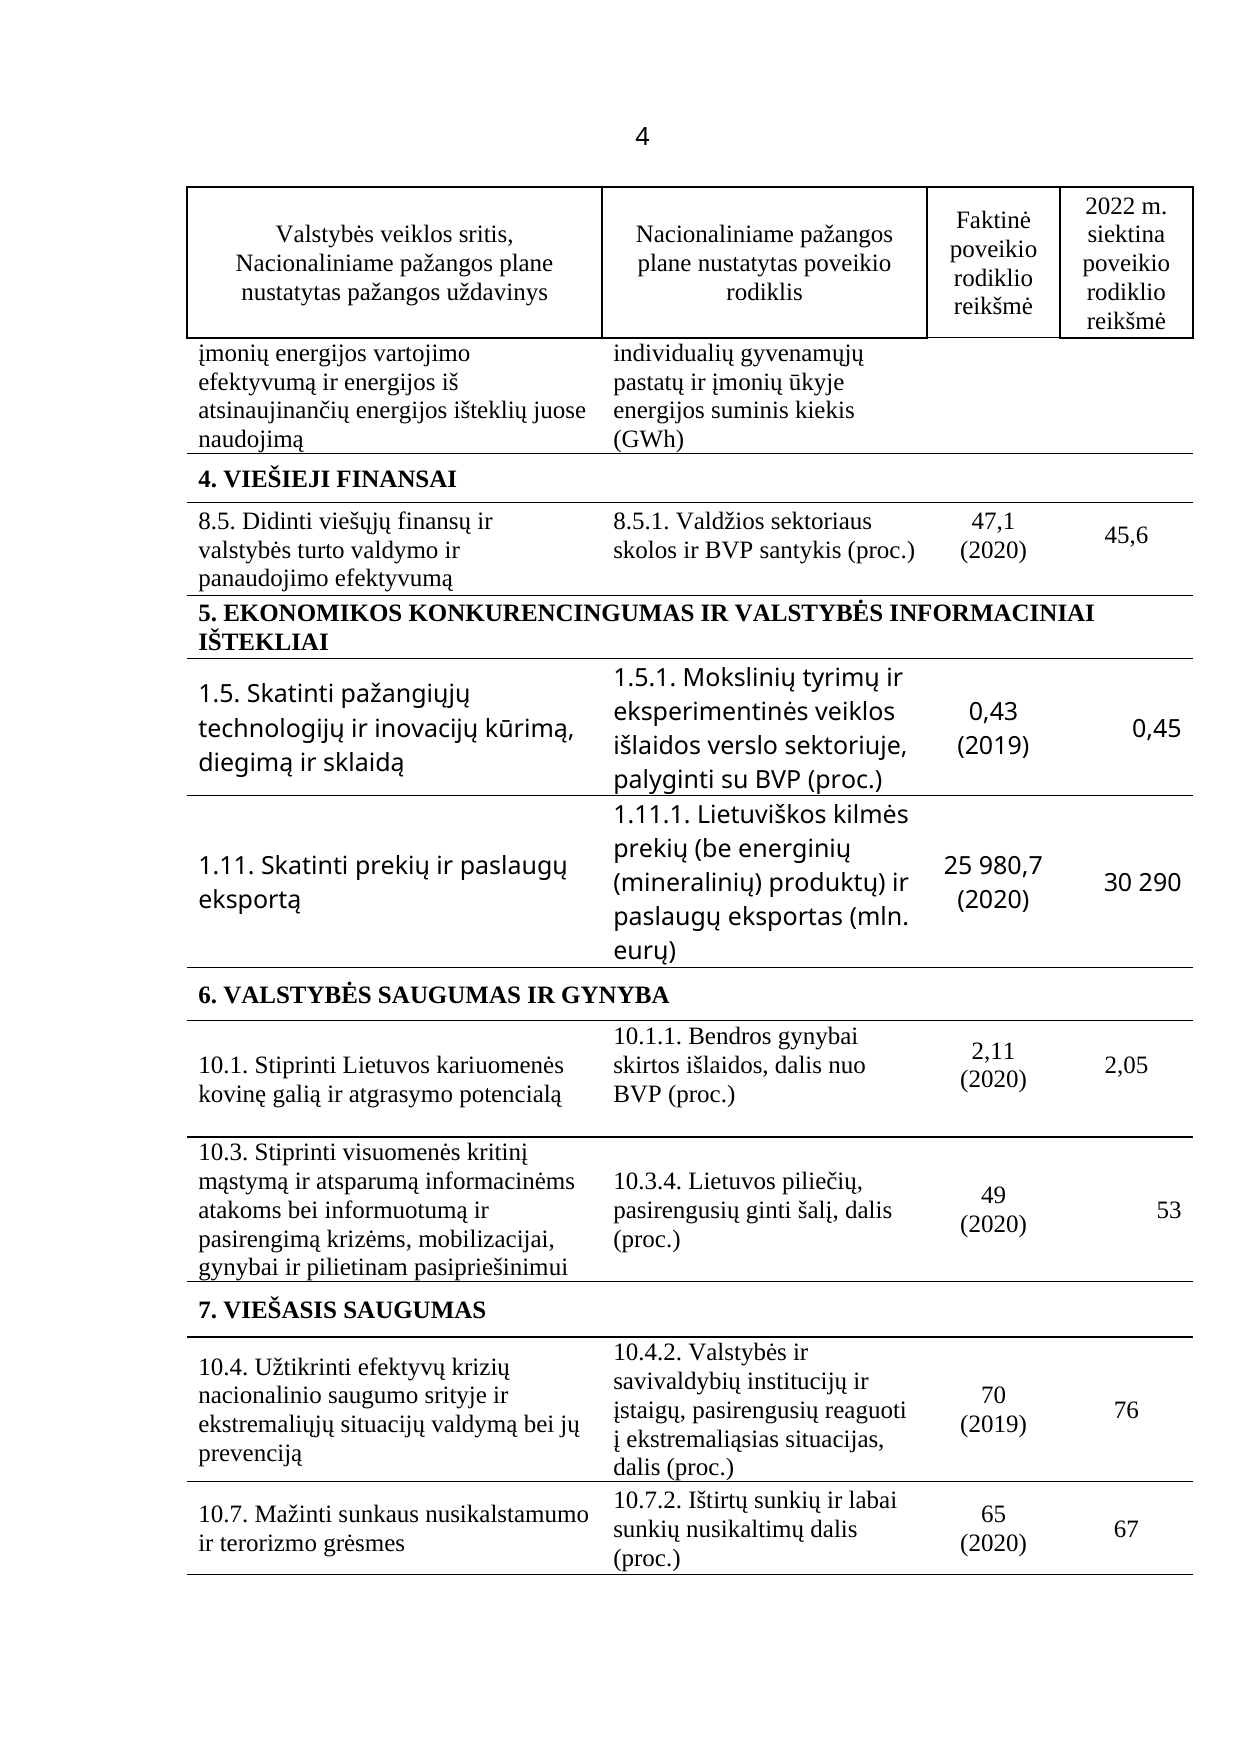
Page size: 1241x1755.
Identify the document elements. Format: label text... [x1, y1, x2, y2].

table_cell 1.11.1. Lietuviškos kilmės prekių (be energinių (mineralinių) produktų) ir paslaugų eksportas (mln. eurų) [602, 796, 927, 967]
table_cell 2,11 (2020) [927, 1021, 1060, 1136]
table_header Faktinė poveikio rodiklio reikšmė [928, 188, 1059, 337]
table_cell įmonių energijos vartojimo efektyvumą ir energijos iš atsinaujinančių energijos išteklių juose naudojimą [187, 339, 602, 453]
table_cell 10.7.2. Ištirtų sunkių ir labai sunkių nusikaltimų dalis (proc.) [602, 1482, 927, 1574]
table_cell [1060, 339, 1193, 453]
table_cell 49 (2020) [927, 1138, 1060, 1281]
table_cell 10.4. Užtikrinti efektyvų krizių nacionalinio saugumo srityje ir ekstremaliųjų situacijų valdymą bei jų prevenciją [187, 1338, 602, 1481]
table_header Nacionaliniame pažangos plane nustatytas poveikio rodiklis [603, 188, 926, 337]
table_cell 0,45 [1060, 659, 1193, 795]
table_cell 53 [1060, 1138, 1193, 1281]
table_cell individualių gyvenamųjų pastatų ir įmonių ūkyje energijos suminis kiekis (GWh) [602, 339, 927, 453]
table_cell 10.1.1. Bendros gynybai skirtos išlaidos, dalis nuo BVP (proc.) [602, 1021, 927, 1136]
table_cell 10.7. Mažinti sunkaus nusikalstamumo ir terorizmo grėsmes [187, 1482, 602, 1574]
table_cell 67 [1060, 1482, 1193, 1574]
table_cell 1.5. Skatinti pažangiųjų technologijų ir inovacijų kūrimą, diegimą ir sklaidą [187, 659, 602, 795]
table_cell 4. VIEŠIEJI FINANSAI [187, 454, 602, 502]
table_cell 2,05 [1060, 1021, 1193, 1136]
table_cell 45,6 [1060, 503, 1193, 595]
table_cell 8.5.1. Valdžios sektoriaus skolos ir BVP santykis (proc.) [602, 503, 927, 595]
table_cell [1060, 454, 1193, 502]
table_cell 1.11. Skatinti prekių ir paslaugų eksportą [187, 796, 602, 967]
table_cell 10.1. Stiprinti Lietuvos kariuomenės kovinę galią ir atgrasymo potencialą [187, 1021, 602, 1136]
table_cell 65 (2020) [927, 1482, 1060, 1574]
table_cell 6. VALSTYBĖS SAUGUMAS IR GYNYBA [187, 968, 1193, 1020]
table_cell 30 290 [1060, 796, 1193, 967]
table_cell 7. VIEŠASIS SAUGUMAS [187, 1282, 602, 1336]
table_cell 25 980,7 (2020) [927, 796, 1060, 967]
table_cell 8.5. Didinti viešųjų finansų ir valstybės turto valdymo ir panaudojimo efektyvumą [187, 503, 602, 595]
table_cell [927, 1282, 1060, 1336]
table_cell [927, 338, 1060, 453]
table_cell 5. EKONOMIKOS KONKURENCINGUMAS IR VALSTYBĖS INFORMACINIAI IŠTEKLIAI [187, 596, 1193, 658]
table_cell [927, 454, 1060, 502]
table_cell [602, 454, 927, 502]
table_cell [602, 1282, 927, 1336]
table_cell 10.3.4. Lietuvos piliečių, pasirengusių ginti šalį, dalis (proc.) [602, 1138, 927, 1281]
table_header Valstybės veiklos sritis, Nacionaliniame pažangos plane nustatytas pažangos uždavinys [188, 188, 601, 337]
table_cell 0,43 (2019) [927, 659, 1060, 795]
table_cell 76 [1060, 1338, 1193, 1481]
table_cell 1.5.1. Mokslinių tyrimų ir eksperimentinės veiklos išlaidos verslo sektoriuje, palyginti su BVP (proc.) [602, 659, 927, 795]
table_header 2022 m. siektina poveikio rodiklio reikšmė [1061, 188, 1192, 337]
table_cell 10.3. Stiprinti visuomenės kritinį mąstymą ir atsparumą informacinėms atakoms bei informuotumą ir pasirengimą krizėms, mobilizacijai, gynybai ir pilietinam pasipriešinimui [187, 1138, 602, 1281]
table_cell 10.4.2. Valstybės ir savivaldybių institucijų ir įstaigų, pasirengusių reaguoti į ekstremaliąsias situacijas, dalis (proc.) [602, 1338, 927, 1481]
table_cell 70 (2019) [927, 1338, 1060, 1481]
table_cell [1060, 1282, 1193, 1336]
table_cell 47,1 (2020) [927, 503, 1060, 595]
